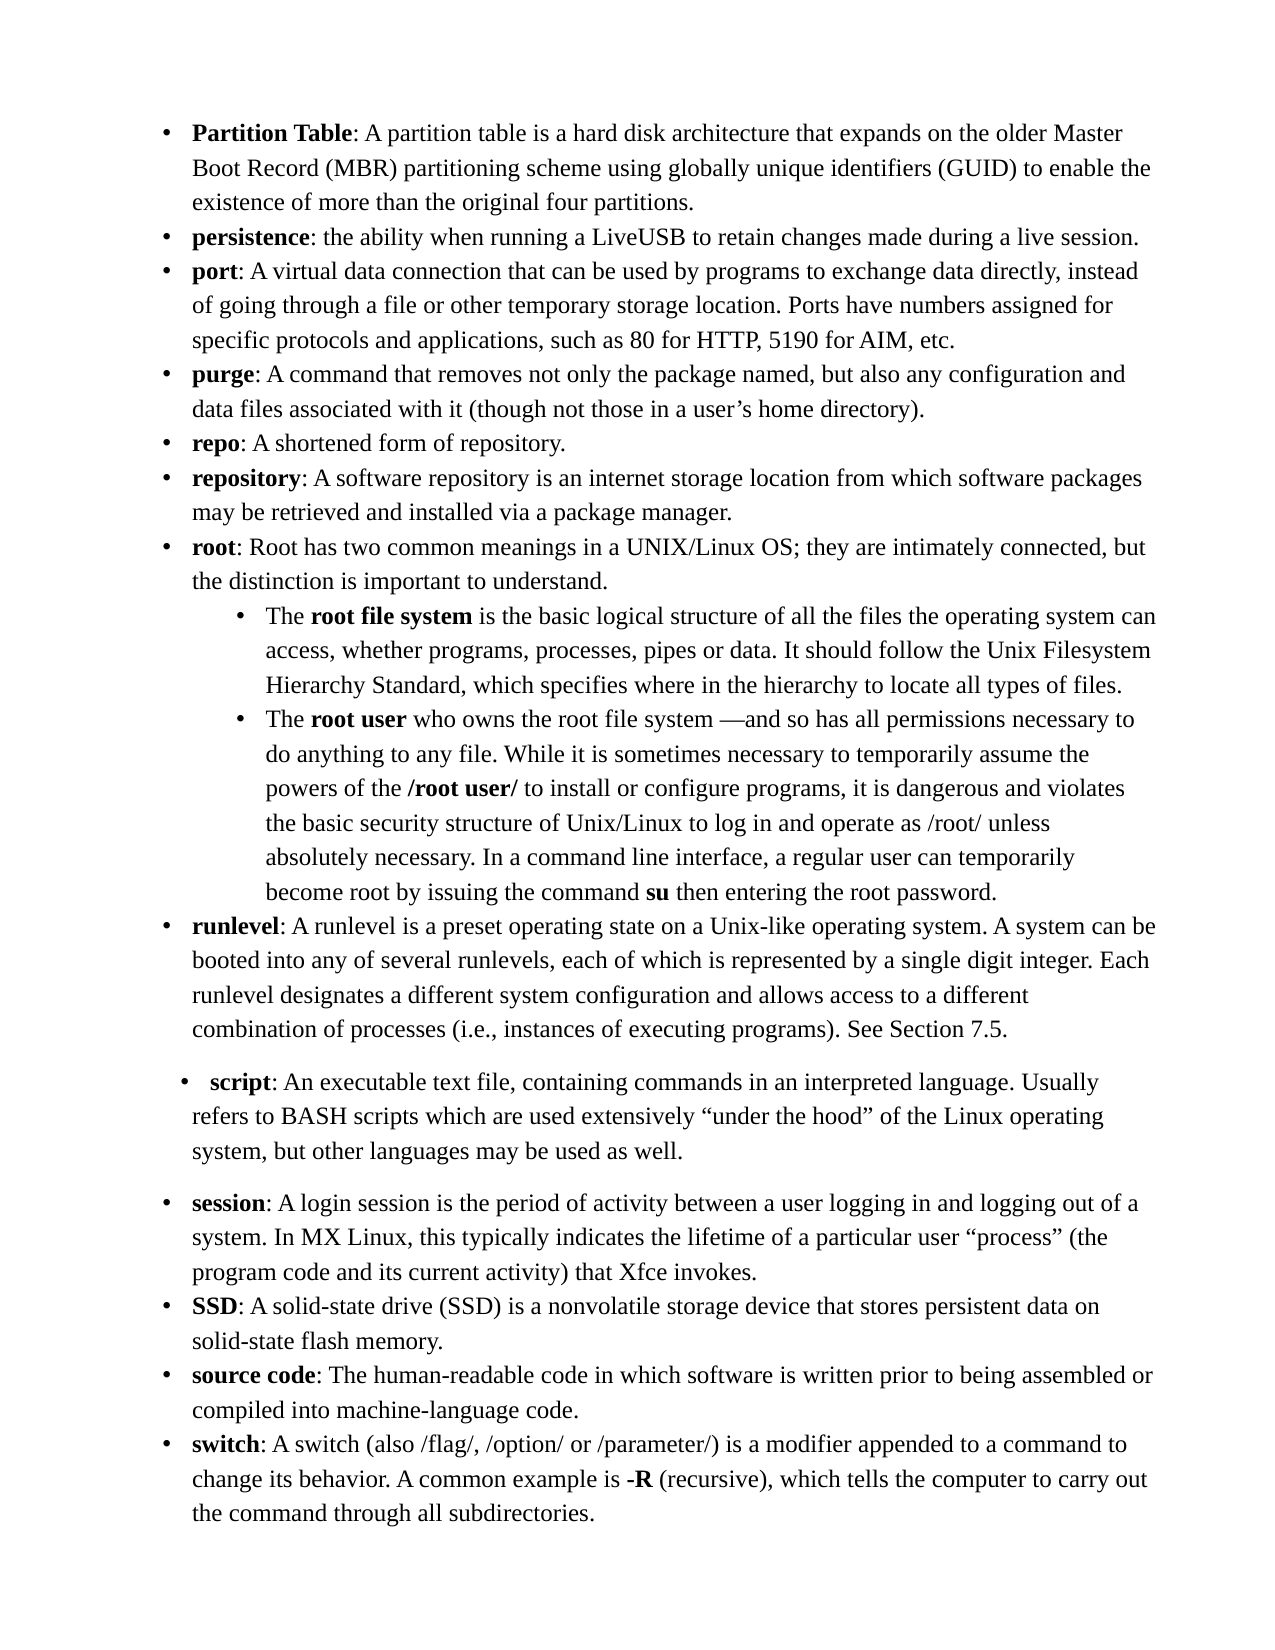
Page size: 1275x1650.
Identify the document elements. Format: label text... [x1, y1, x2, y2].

list session: A login session is the period of activity between a user logging in and logging out of a system. In MX Linux, this typically indicates the lifetime of a particular user “process” (the program code and its current activity) that Xfce invokes. [162, 1188, 1157, 1286]
list SSD: A solid-state drive (SSD) is a nonvolatile storage device that stores persistent data on solid-state flash memory. [162, 1291, 1157, 1354]
list port: A virtual data connection that can be used by programs to exchange data directly, instead of going through a file or other temporary storage location. Ports have numbers assigned for specific protocols and applications, such as 80 for HTTP, 5190 for AIM, etc. [162, 256, 1157, 354]
list root: Root has two common meanings in a UNIX/Linux OS; they are intimately connected, but the distinction is important to understand. [162, 532, 1157, 595]
list switch: A switch (also /flag/, /option/ or /parameter/) is a modifier appended to a command to change its behavior. A common example is -R (recursive), which tells the computer to carry out the command through all subdirectories. [162, 1429, 1157, 1527]
list script: An executable text file, containing commands in an interpreted language. Usually refers to BASH scripts which are used extensively “under the hood” of the Linux operating system, but other languages may be used as well. [162, 1067, 1139, 1164]
list Partition Table: A partition table is a hard disk architecture that expands on the older Master Boot Record (MBR) partitioning scheme using globally unique identifiers (GUID) to enable the existence of more than the original four partitions. [162, 118, 1157, 216]
list The root file system is the basic logical structure of all the files the operating system can access, whether programs, processes, pipes or data. It should follow the Unix Filesystem Hierarchy Standard, which specifies where in the hierarchy to locate all types of files. [236, 601, 1157, 698]
list repository: A software repository is an internet storage location from which software packages may be retrieved and installed via a package manager. [162, 463, 1157, 526]
list persistence: the ability when running a LiveUSB to retain changes made during a live session. [162, 222, 1157, 250]
list repo: A shortened form of repository. [162, 428, 1157, 457]
list The root user who owns the root file system —and so has all permissions necessary to do anything to any file. While it is sometimes necessary to temporarily assume the powers of the /root user/ to install or configure programs, it is dangerous and violates the basic security structure of Unix/Linux to log in and operate as /root/ unless absolutely necessary. In a command line interface, a regular user can temporarily become root by issuing the command su then entering the root password. [236, 704, 1157, 905]
list source code: The human-readable code in which software is written prior to being assembled or compiled into machine-language code. [162, 1360, 1157, 1423]
list runlevel: A runlevel is a preset operating state on a Unix-like operating system. A system can be booted into any of several runlevels, each of which is represented by a single digit integer. Each runlevel designates a different system configuration and allows access to a different combination of processes (i.e., instances of executing programs). See Section 7.5. [162, 911, 1157, 1043]
list purge: A command that removes not only the package named, but also any configuration and data files associated with it (though not those in a user’s home directory). [162, 359, 1157, 423]
